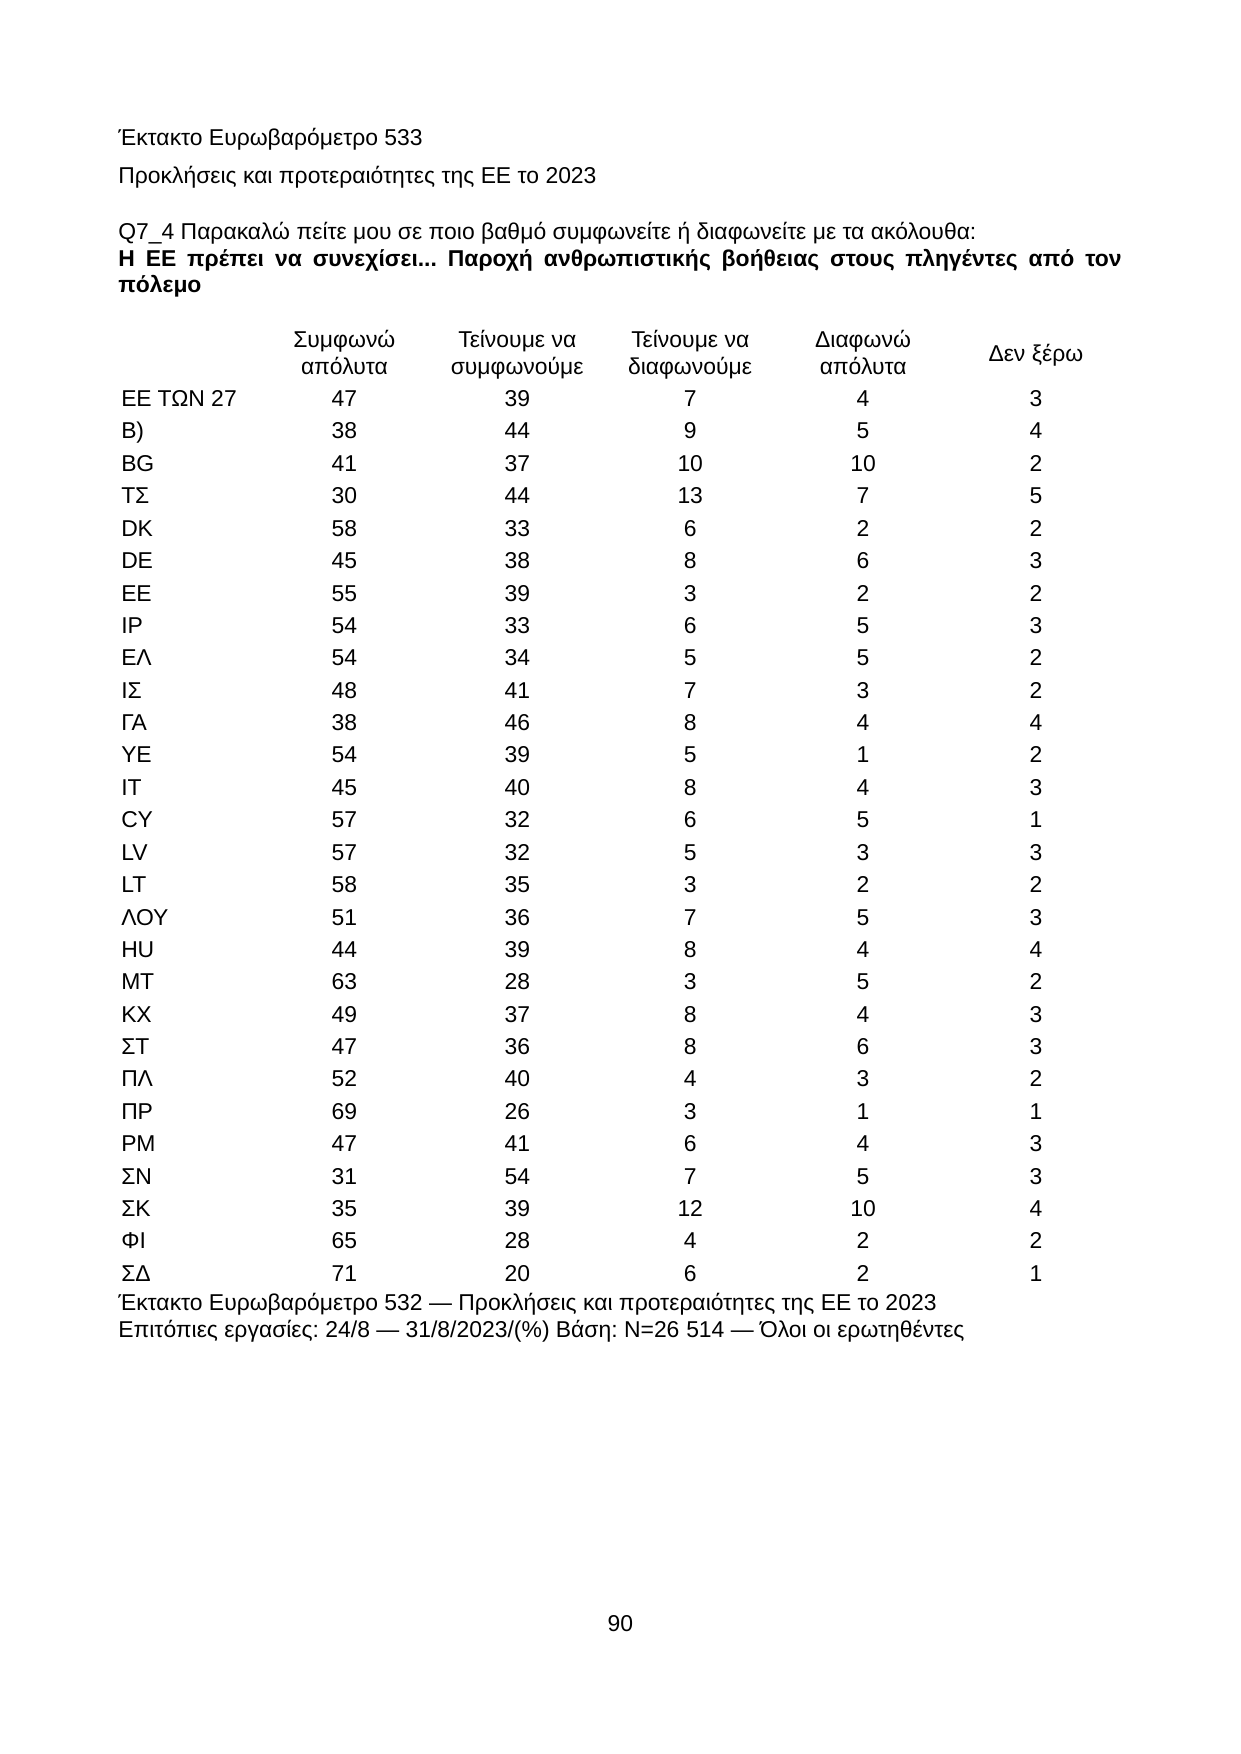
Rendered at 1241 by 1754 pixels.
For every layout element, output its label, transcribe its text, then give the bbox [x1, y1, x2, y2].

table_cell 6 [604, 512, 776, 544]
table_cell 2 [776, 1257, 949, 1289]
table_cell ΚΧ [118, 998, 258, 1030]
table_cell 55 [258, 576, 431, 609]
table_cell 57 [258, 803, 431, 836]
table_cell 5 [776, 965, 949, 998]
table_cell 8 [604, 998, 776, 1030]
table_cell 2 [949, 868, 1122, 900]
table_cell 5 [776, 641, 949, 674]
table_cell ΣΔ [118, 1257, 258, 1289]
table_cell 2 [949, 1224, 1122, 1257]
table_cell 5 [604, 836, 776, 868]
table_cell 41 [431, 674, 603, 706]
text Η ΕΕ πρέπει να συνεχίσει... Παροχή ανθρωπιστικής βοήθειας στους πληγέντες από τον πόλεμο [118, 244, 1122, 297]
table_cell 2 [949, 674, 1122, 706]
table_cell 44 [431, 415, 603, 447]
table_cell 32 [431, 803, 603, 836]
table_cell 2 [949, 1063, 1122, 1095]
table_cell 52 [258, 1063, 431, 1095]
table_cell ΤΣ [118, 479, 258, 512]
table_cell 2 [776, 576, 949, 609]
table_cell 40 [431, 771, 603, 803]
table_cell 2 [949, 512, 1122, 544]
table_cell 6 [776, 1030, 949, 1062]
table_cell 2 [949, 641, 1122, 674]
table_header Δεν ξέρω [949, 324, 1122, 382]
table_cell 5 [604, 641, 776, 674]
table_cell 3 [604, 965, 776, 998]
table_cell 57 [258, 836, 431, 868]
table_cell 8 [604, 1030, 776, 1062]
table_header [118, 324, 258, 382]
table_cell 37 [431, 998, 603, 1030]
table_cell ΕΕ ΤΩΝ 27 [118, 382, 258, 414]
table_cell 39 [431, 933, 603, 965]
table_cell 3 [949, 609, 1122, 641]
table_cell 9 [604, 415, 776, 447]
table_cell 4 [776, 998, 949, 1030]
table_cell 10 [604, 447, 776, 479]
table_cell DK [118, 512, 258, 544]
table_cell 4 [949, 1192, 1122, 1224]
table_cell 35 [431, 868, 603, 900]
table_cell 6 [604, 1127, 776, 1159]
table_cell IT [118, 771, 258, 803]
table_cell 5 [776, 1160, 949, 1192]
table_cell ΙΣ [118, 674, 258, 706]
table_cell 3 [949, 1030, 1122, 1062]
table_cell 6 [604, 609, 776, 641]
table_cell 7 [604, 382, 776, 414]
table_cell 3 [604, 576, 776, 609]
table_cell 1 [776, 1095, 949, 1127]
table_cell 41 [431, 1127, 603, 1159]
table_cell DE [118, 544, 258, 576]
text Έκτακτο Ευρωβαρόμετρο 532 — Προκλήσεις και προτεραιότητες της ΕΕ το 2023 [118, 1289, 1122, 1316]
table_cell 45 [258, 771, 431, 803]
table_cell 54 [258, 609, 431, 641]
table_header Συμφωνώ απόλυτα [258, 324, 431, 382]
table_cell ΣΤ [118, 1030, 258, 1062]
table_cell 3 [604, 868, 776, 900]
table_cell 47 [258, 1030, 431, 1062]
table_cell 2 [776, 512, 949, 544]
table_cell 4 [604, 1224, 776, 1257]
table_cell ΣΚ [118, 1192, 258, 1224]
table_cell ΕΕ [118, 576, 258, 609]
table_cell 3 [949, 836, 1122, 868]
table_cell 1 [949, 803, 1122, 836]
table_cell ΙΡ [118, 609, 258, 641]
table_cell 30 [258, 479, 431, 512]
table_cell CY [118, 803, 258, 836]
table_cell 2 [949, 576, 1122, 609]
table_cell 4 [776, 1127, 949, 1159]
table_cell LV [118, 836, 258, 868]
table_cell 3 [949, 1127, 1122, 1159]
table_cell HU [118, 933, 258, 965]
table_header Τείνουμε να συμφωνούμε [431, 324, 603, 382]
table_cell 3 [949, 1160, 1122, 1192]
table_cell 41 [258, 447, 431, 479]
table_cell 32 [431, 836, 603, 868]
table_cell 4 [604, 1063, 776, 1095]
table_cell 10 [776, 1192, 949, 1224]
table_cell 1 [949, 1095, 1122, 1127]
table_cell 4 [776, 706, 949, 738]
table_cell 5 [604, 739, 776, 771]
table_cell 44 [431, 479, 603, 512]
table_cell LT [118, 868, 258, 900]
table_cell 58 [258, 868, 431, 900]
table_cell 8 [604, 706, 776, 738]
table_cell 20 [431, 1257, 603, 1289]
table_cell 3 [776, 836, 949, 868]
table_cell 5 [776, 415, 949, 447]
table_cell 7 [604, 674, 776, 706]
table_cell 33 [431, 512, 603, 544]
table_cell 2 [949, 739, 1122, 771]
table_cell 71 [258, 1257, 431, 1289]
table_cell 5 [949, 479, 1122, 512]
table_cell 5 [776, 900, 949, 933]
table_cell 3 [604, 1095, 776, 1127]
table_cell ΦΙ [118, 1224, 258, 1257]
table_cell BG [118, 447, 258, 479]
table_cell 4 [776, 382, 949, 414]
table_cell 58 [258, 512, 431, 544]
table_cell 39 [431, 1192, 603, 1224]
table_cell 3 [949, 998, 1122, 1030]
table_cell 39 [431, 739, 603, 771]
table_cell 7 [604, 1160, 776, 1192]
table_cell 39 [431, 382, 603, 414]
table_cell 40 [431, 1063, 603, 1095]
table_cell ΛΟΥ [118, 900, 258, 933]
table_cell ΡΜ [118, 1127, 258, 1159]
table_cell 3 [949, 771, 1122, 803]
table_cell 36 [431, 900, 603, 933]
table_cell 65 [258, 1224, 431, 1257]
table_cell 4 [776, 771, 949, 803]
table_cell 54 [431, 1160, 603, 1192]
table_cell 28 [431, 1224, 603, 1257]
table_cell 1 [949, 1257, 1122, 1289]
table_cell 44 [258, 933, 431, 965]
text Επιτόπιες εργασίες: 24/8 — 31/8/2023/(%) Βάση: N=26 514 — Όλοι οι ερωτηθέντες [118, 1316, 1122, 1342]
table_cell 39 [431, 576, 603, 609]
table_cell 54 [258, 739, 431, 771]
table_cell 6 [604, 803, 776, 836]
table_cell ΜΤ [118, 965, 258, 998]
table_cell 63 [258, 965, 431, 998]
table_cell 47 [258, 1127, 431, 1159]
table_cell ΕΛ [118, 641, 258, 674]
table_cell 6 [604, 1257, 776, 1289]
table_cell ΠΛ [118, 1063, 258, 1095]
table_cell 10 [776, 447, 949, 479]
table_cell 4 [949, 933, 1122, 965]
table_header Τείνουμε να διαφωνούμε [604, 324, 776, 382]
table_cell 37 [431, 447, 603, 479]
table_cell 2 [776, 1224, 949, 1257]
table_cell ΓΑ [118, 706, 258, 738]
table_cell 8 [604, 771, 776, 803]
table_cell 45 [258, 544, 431, 576]
table_cell 13 [604, 479, 776, 512]
table_cell 1 [776, 739, 949, 771]
table_cell 12 [604, 1192, 776, 1224]
table_cell ΣΝ [118, 1160, 258, 1192]
table_cell 4 [776, 933, 949, 965]
table_cell 49 [258, 998, 431, 1030]
table_cell 38 [258, 415, 431, 447]
table_cell 26 [431, 1095, 603, 1127]
table_header Διαφωνώ απόλυτα [776, 324, 949, 382]
table_cell 36 [431, 1030, 603, 1062]
table_cell 3 [949, 900, 1122, 933]
table_cell 5 [776, 803, 949, 836]
table_cell 4 [949, 706, 1122, 738]
table_cell 5 [776, 609, 949, 641]
table_cell 54 [258, 641, 431, 674]
table_cell 3 [776, 674, 949, 706]
table_cell 3 [776, 1063, 949, 1095]
table_cell 7 [604, 900, 776, 933]
table_cell 31 [258, 1160, 431, 1192]
table_cell 34 [431, 641, 603, 674]
table_cell 8 [604, 933, 776, 965]
table_cell 38 [258, 706, 431, 738]
table_cell 4 [949, 415, 1122, 447]
table_cell 2 [776, 868, 949, 900]
table_cell 51 [258, 900, 431, 933]
table_cell 2 [949, 965, 1122, 998]
table_cell ΥΕ [118, 739, 258, 771]
table_cell 3 [949, 544, 1122, 576]
table_cell 3 [949, 382, 1122, 414]
text Q7_4 Παρακαλώ πείτε μου σε ποιο βαθμό συμφωνείτε ή διαφωνείτε με τα ακόλουθα: [118, 218, 1122, 244]
table_cell 69 [258, 1095, 431, 1127]
table_cell 38 [431, 544, 603, 576]
table_cell 28 [431, 965, 603, 998]
table_cell 46 [431, 706, 603, 738]
table_cell 33 [431, 609, 603, 641]
table_cell 2 [949, 447, 1122, 479]
table_cell 47 [258, 382, 431, 414]
table_cell 35 [258, 1192, 431, 1224]
table_cell Β) [118, 415, 258, 447]
table_cell 8 [604, 544, 776, 576]
table_cell 6 [776, 544, 949, 576]
table_cell 48 [258, 674, 431, 706]
table_cell ΠΡ [118, 1095, 258, 1127]
table_cell 7 [776, 479, 949, 512]
